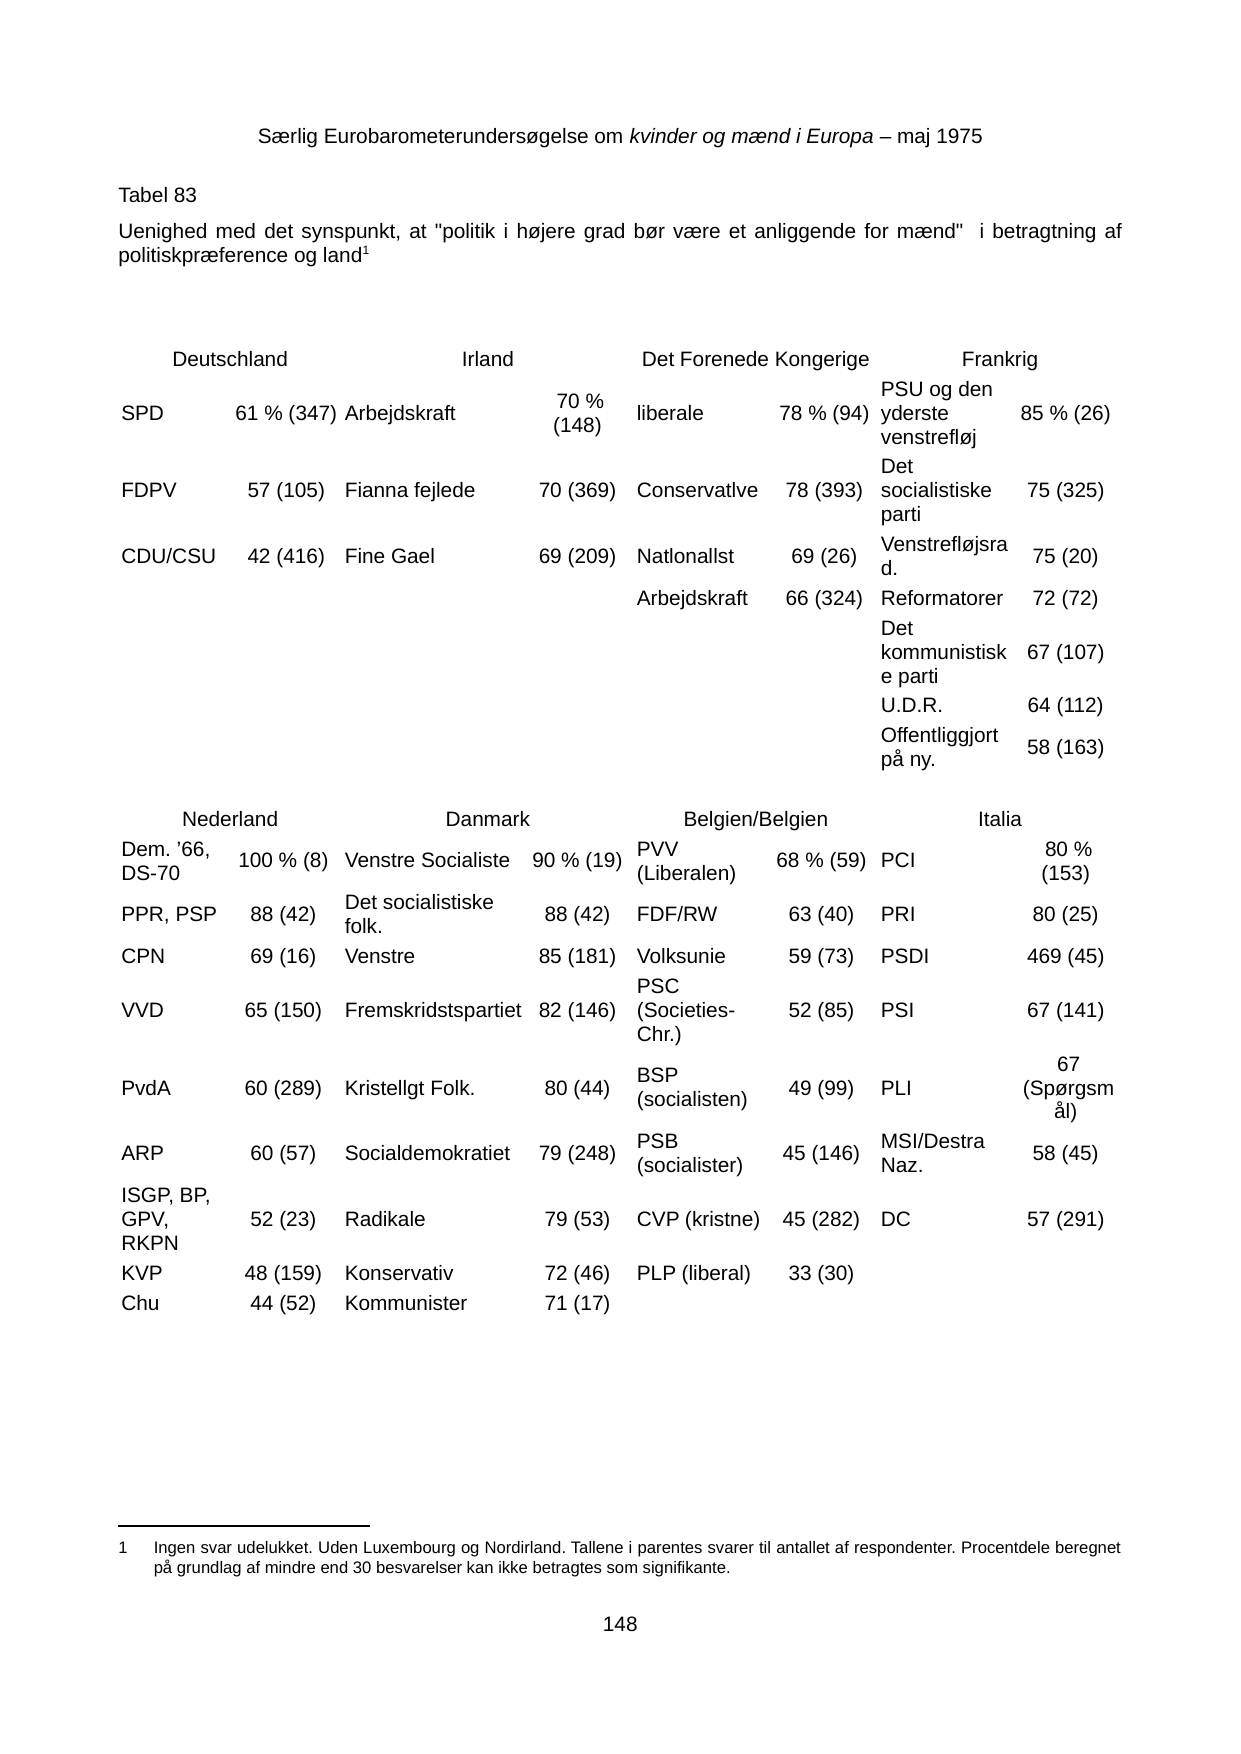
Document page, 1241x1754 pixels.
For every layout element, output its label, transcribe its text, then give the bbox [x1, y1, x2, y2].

table_cell CDU/CSU [118, 529, 230, 583]
table_cell [771, 613, 878, 690]
table_cell VVD [118, 971, 230, 1048]
table_cell 49 (99) [771, 1049, 878, 1126]
table_cell 85 % (26) [1015, 374, 1122, 451]
table_cell PSDI [878, 941, 1015, 971]
table_cell [771, 774, 878, 804]
table_cell PRI [878, 887, 1015, 941]
table_cell Italia [878, 804, 1122, 833]
table_header Det Forenede Kongerige [634, 344, 878, 374]
table_cell 70 (369) [527, 451, 634, 529]
table_cell 67 (Spørgsmål) [1015, 1049, 1122, 1126]
table_cell PLP (liberal) [634, 1258, 771, 1287]
table_cell [118, 613, 230, 690]
table_cell [118, 583, 230, 613]
table_cell [634, 774, 771, 804]
table_cell 58 (163) [1015, 720, 1122, 774]
table_cell [771, 1317, 878, 1347]
table_cell [342, 1317, 527, 1347]
table_cell [342, 690, 527, 720]
table_cell Det socialistiske folk. [342, 887, 527, 941]
table_cell Offentliggjort på ny. [878, 720, 1015, 774]
table_cell FDPV [118, 451, 230, 529]
table_cell [230, 774, 342, 804]
table_cell 80 (44) [527, 1049, 634, 1126]
table_cell Fianna fejlede [342, 451, 527, 529]
table_cell PSB (socialister) [634, 1126, 771, 1180]
table_cell [118, 1317, 230, 1347]
table_cell PCI [878, 834, 1015, 887]
table_cell [230, 720, 342, 774]
table_cell 80 (25) [1015, 887, 1122, 941]
table_cell Fremskridstspartiet [342, 971, 527, 1048]
table_cell [527, 1317, 634, 1347]
table_cell Dem. ’66, DS-70 [118, 834, 230, 887]
text Uenighed med det synspunkt, at "politik i højere grad bør være et anliggende for mænd" i betragtning af politiskpræference og land [118, 219, 1122, 267]
table_cell 66 (324) [771, 583, 878, 613]
table_cell PvdA [118, 1049, 230, 1126]
table_cell [771, 1288, 878, 1317]
table_cell [118, 690, 230, 720]
table_cell PLI [878, 1049, 1015, 1126]
table_cell [878, 1317, 1015, 1347]
table_cell 45 (146) [771, 1126, 878, 1180]
table_cell 63 (40) [771, 887, 878, 941]
table_cell Venstrefløjsrad. [878, 529, 1015, 583]
table_cell 60 (57) [230, 1126, 342, 1180]
table_cell 44 (52) [230, 1288, 342, 1317]
table_cell 33 (30) [771, 1258, 878, 1287]
table_cell 58 (45) [1015, 1126, 1122, 1180]
table_cell KVP [118, 1258, 230, 1287]
table_cell 82 (146) [527, 971, 634, 1048]
table_cell 64 (112) [1015, 690, 1122, 720]
table_cell 57 (105) [230, 451, 342, 529]
table_cell Chu [118, 1288, 230, 1317]
table_cell 88 (42) [230, 887, 342, 941]
table_cell 70 % (148) [527, 374, 634, 451]
table_cell [118, 774, 230, 804]
table_cell PSI [878, 971, 1015, 1048]
table_cell PSC (Societies-Chr.) [634, 971, 771, 1048]
table_header Frankrig [878, 344, 1122, 374]
table_cell 78 % (94) [771, 374, 878, 451]
table_cell CVP (kristne) [634, 1180, 771, 1258]
table_cell 100 % (8) [230, 834, 342, 887]
table_cell Konservativ [342, 1258, 527, 1287]
table_cell Arbejdskraft [342, 374, 527, 451]
table_cell 69 (26) [771, 529, 878, 583]
table_cell ISGP, BP, GPV, RKPN [118, 1180, 230, 1258]
table_cell [1015, 1258, 1122, 1287]
text Tabel 83 [118, 183, 1122, 207]
table_cell DC [878, 1180, 1015, 1258]
table_cell Natlonallst [634, 529, 771, 583]
table_cell 59 (73) [771, 941, 878, 971]
table_cell 65 (150) [230, 971, 342, 1048]
table_cell Volksunie [634, 941, 771, 971]
table_cell [527, 774, 634, 804]
table_cell U.D.R. [878, 690, 1015, 720]
table_cell 79 (53) [527, 1180, 634, 1258]
table_cell CPN [118, 941, 230, 971]
table_cell [527, 720, 634, 774]
table_cell [1015, 1288, 1122, 1317]
table_cell 61 % (347) [230, 374, 342, 451]
table_cell 69 (16) [230, 941, 342, 971]
table_cell 72 (46) [527, 1258, 634, 1287]
table_cell Reformatorer [878, 583, 1015, 613]
table_cell 71 (17) [527, 1288, 634, 1317]
table_cell PSU og den yderste venstrefløj [878, 374, 1015, 451]
table_cell PPR, PSP [118, 887, 230, 941]
text Ingen svar udelukket. Uden Luxembourg og Nordirland. Tallene i parentes svarer til antallet af respondenter. Procentdele beregnet på grundlag af mindre end 30 besvarelser kan ikke betragtes som signifikante. [118, 1538, 1122, 1577]
table_cell 68 % (59) [771, 834, 878, 887]
table_cell PVV (Liberalen) [634, 834, 771, 887]
table_cell Danmark [342, 804, 634, 833]
table_cell 88 (42) [527, 887, 634, 941]
table_cell [878, 774, 1015, 804]
table_cell [342, 720, 527, 774]
table_cell [230, 1317, 342, 1347]
table_cell [634, 1288, 771, 1317]
table_cell [878, 1288, 1015, 1317]
table_cell SPD [118, 374, 230, 451]
table_cell [342, 613, 527, 690]
table_cell BSP (socialisten) [634, 1049, 771, 1126]
table_cell Kommunister [342, 1288, 527, 1317]
table_cell 85 (181) [527, 941, 634, 971]
table_cell 45 (282) [771, 1180, 878, 1258]
table_cell ARP [118, 1126, 230, 1180]
table_cell [118, 720, 230, 774]
table_cell [878, 1258, 1015, 1287]
table_cell 57 (291) [1015, 1180, 1122, 1258]
table_cell [230, 613, 342, 690]
table_cell 75 (20) [1015, 529, 1122, 583]
table_cell 75 (325) [1015, 451, 1122, 529]
table_cell 48 (159) [230, 1258, 342, 1287]
table_cell [634, 720, 771, 774]
table_cell [527, 690, 634, 720]
table_cell [771, 720, 878, 774]
table_header Deutschland [118, 344, 342, 374]
table_cell Belgien/Belgien [634, 804, 878, 833]
table_cell [230, 690, 342, 720]
table_cell 79 (248) [527, 1126, 634, 1180]
table_cell Socialdemokratiet [342, 1126, 527, 1180]
table_cell [342, 774, 527, 804]
table_cell Arbejdskraft [634, 583, 771, 613]
table_cell Nederland [118, 804, 342, 833]
table_cell Det kommunistiske parti [878, 613, 1015, 690]
table_cell Radikale [342, 1180, 527, 1258]
table_cell [527, 583, 634, 613]
table_cell [527, 613, 634, 690]
table_cell Venstre Socialiste [342, 834, 527, 887]
table_cell 52 (23) [230, 1180, 342, 1258]
table_cell Det socialistiske parti [878, 451, 1015, 529]
table_cell FDF/RW [634, 887, 771, 941]
table_cell Conservatlve [634, 451, 771, 529]
table_cell Kristellgt Folk. [342, 1049, 527, 1126]
table_cell 67 (107) [1015, 613, 1122, 690]
table_cell Venstre [342, 941, 527, 971]
table_header Irland [342, 344, 634, 374]
table_cell 60 (289) [230, 1049, 342, 1126]
table_cell [1015, 1317, 1122, 1347]
table_cell Fine Gael [342, 529, 527, 583]
table_cell 52 (85) [771, 971, 878, 1048]
table_cell 90 % (19) [527, 834, 634, 887]
table_cell [1015, 774, 1122, 804]
table_cell [634, 613, 771, 690]
table_cell [634, 690, 771, 720]
table_cell liberale [634, 374, 771, 451]
table_cell 72 (72) [1015, 583, 1122, 613]
table_cell 42 (416) [230, 529, 342, 583]
table_cell [342, 583, 527, 613]
table_cell 69 (209) [527, 529, 634, 583]
table_cell [230, 583, 342, 613]
table_cell [634, 1317, 771, 1347]
table_cell MSI/Destra Naz. [878, 1126, 1015, 1180]
table_cell 469 (45) [1015, 941, 1122, 971]
table_cell 67 (141) [1015, 971, 1122, 1048]
table_cell 78 (393) [771, 451, 878, 529]
table_cell 80 % (153) [1015, 834, 1122, 887]
table_cell [771, 690, 878, 720]
